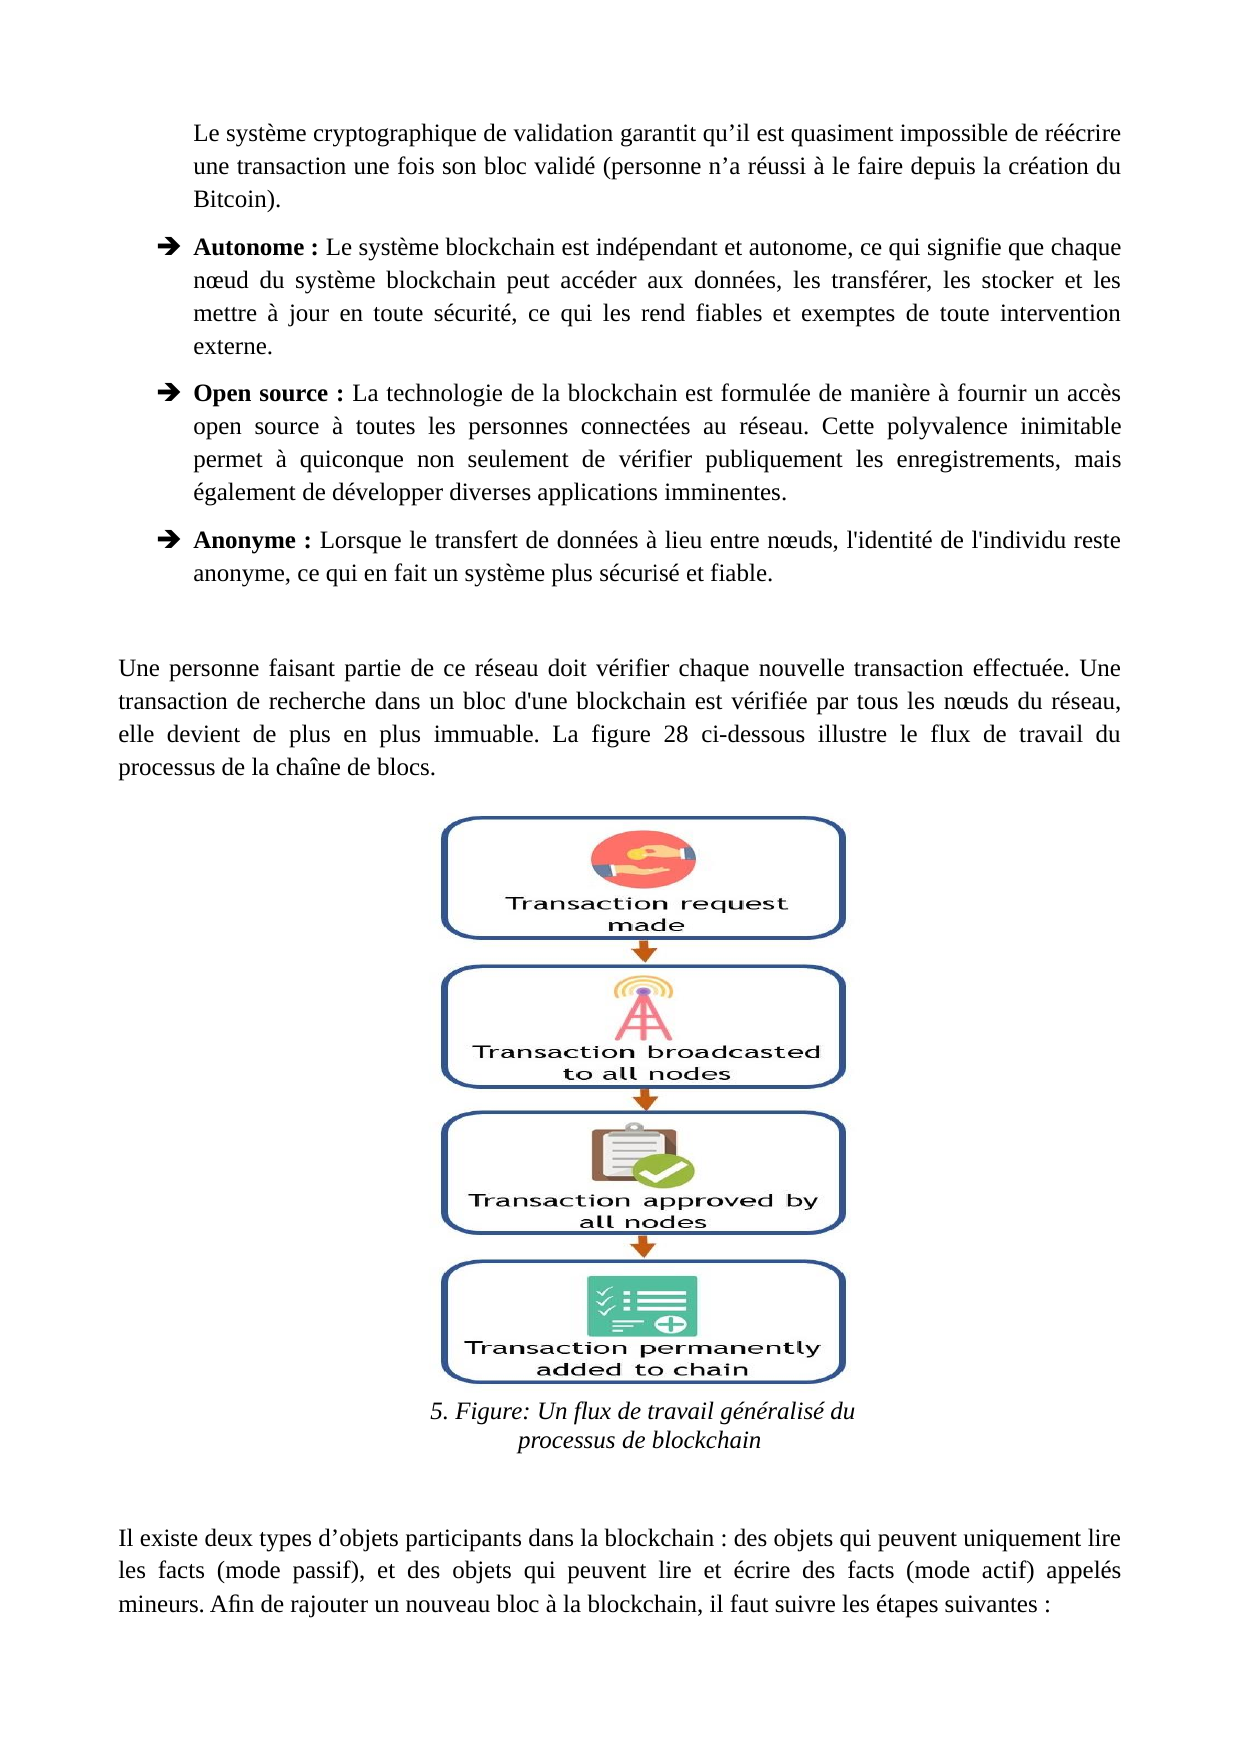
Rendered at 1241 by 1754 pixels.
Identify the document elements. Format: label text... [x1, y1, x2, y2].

list Anonyme : Lorsque le transfert de données à lieu entre nœuds, l'identité de l'individu reste anonyme, ce qui en fait un système plus sécurisé et fiable. [156, 525, 1122, 587]
list Le système cryptographique de validation garantit qu’il est quasiment impossible de réécrire une transaction une fois son bloc validé (personne n’a réussi à le faire depuis la création du Bitcoin). [156, 118, 1122, 213]
picture [412, 803, 876, 1397]
text Il existe deux types d’objets participants dans la blockchain : des objets qui peuvent uniquement lire les facts (mode passif), et des objets qui peuvent lire et écrire des facts (mode actif) appelés mineurs. Aﬁn de rajouter un nouveau bloc à la blockchain, il faut suivre les étapes suivantes : [118, 1523, 1122, 1617]
text Une personne faisant partie de ce réseau doit vérifier chaque nouvelle transaction effectuée. Une transaction de recherche dans un bloc d'une blockchain est vérifiée par tous les nœuds du réseau, elle devient de plus en plus immuable. La figure 28 ci-dessous illustre le flux de travail du processus de la chaîne de blocs. [118, 653, 1122, 781]
text 5. Figure: Un flux de travail généralisé du processus de blockchain [412, 1397, 875, 1454]
list Open source : La technologie de la blockchain est formulée de manière à fournir un accès open source à toutes les personnes connectées au réseau. Cette polyvalence inimitable permet à quiconque non seulement de vérifier publiquement les enregistrements, mais également de développer diverses applications imminentes. [156, 378, 1122, 506]
list Autonome : Le système blockchain est indépendant et autonome, ce qui signifie que chaque nœud du système blockchain peut accéder aux données, les transférer, les stocker et les mettre à jour en toute sécurité, ce qui les rend fiables et exemptes de toute intervention externe. [156, 232, 1122, 359]
